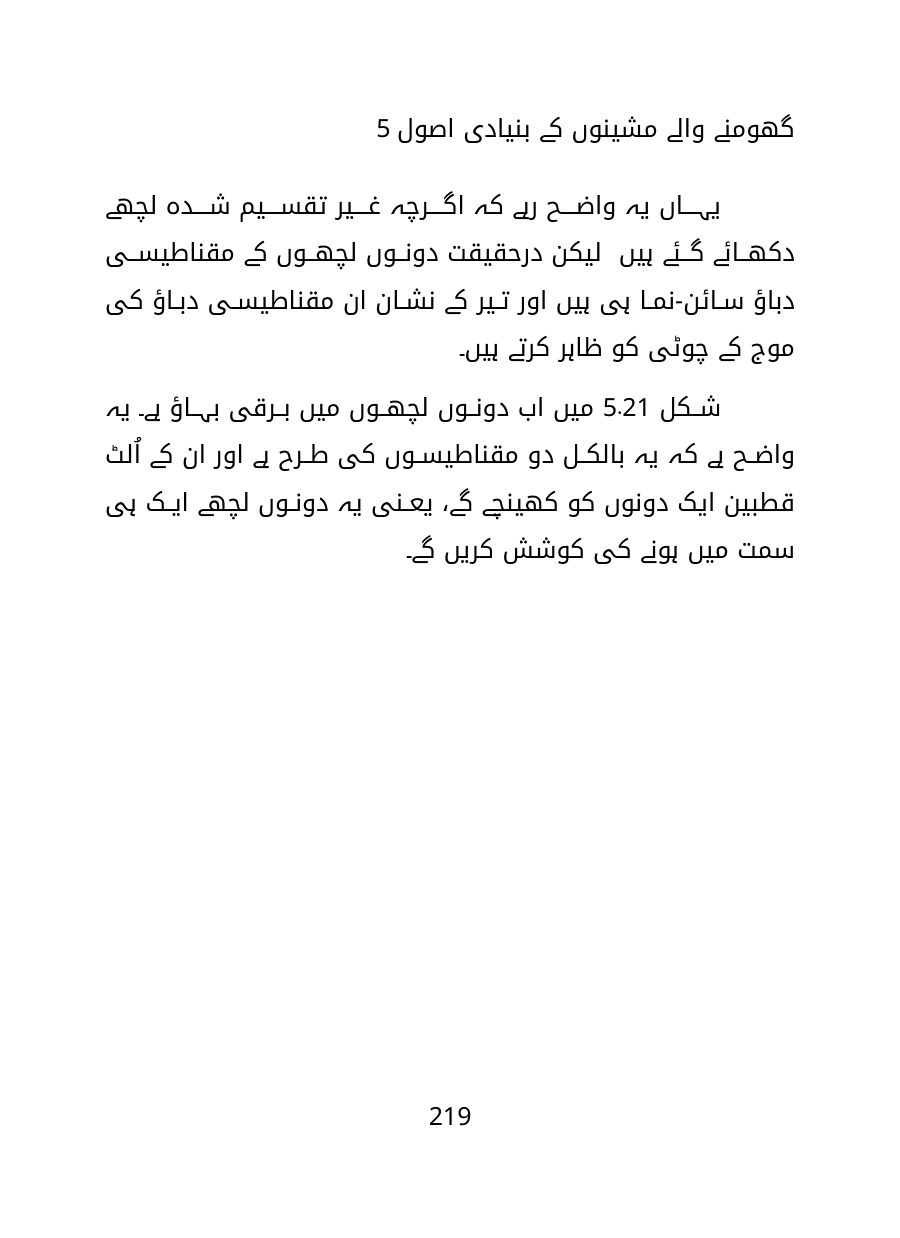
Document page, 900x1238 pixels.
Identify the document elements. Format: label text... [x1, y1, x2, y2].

text یہاں یہ واضح رہے کہ اگرچہ غیر تقسیم شدہ لچھے دکھائے گئے ہیں لیکن درحقیقت دونوں لچھوں کے مقناطیسی دباؤ سائن-نما ہی ہیں اور تیر کے نشان ان مقناطیسی دباؤ کی موج کے چوٹی کو ظاہر کرتے ہیں۔ [105, 182, 795, 372]
text شکل 5.21 میں اب دونوں لچھوں میں برقی بہاؤ ہے۔ یہ واضح ہے کہ یہ بالکل دو مقناطیسوں کی طرح ہے اور ان کے اُلٹ قطبین ایک دونوں کو کھینچے گے، یعنی یہ دونوں لچھے ایک ہی سمت میں ہونے کی کوشش کریں گے۔ [105, 384, 795, 574]
